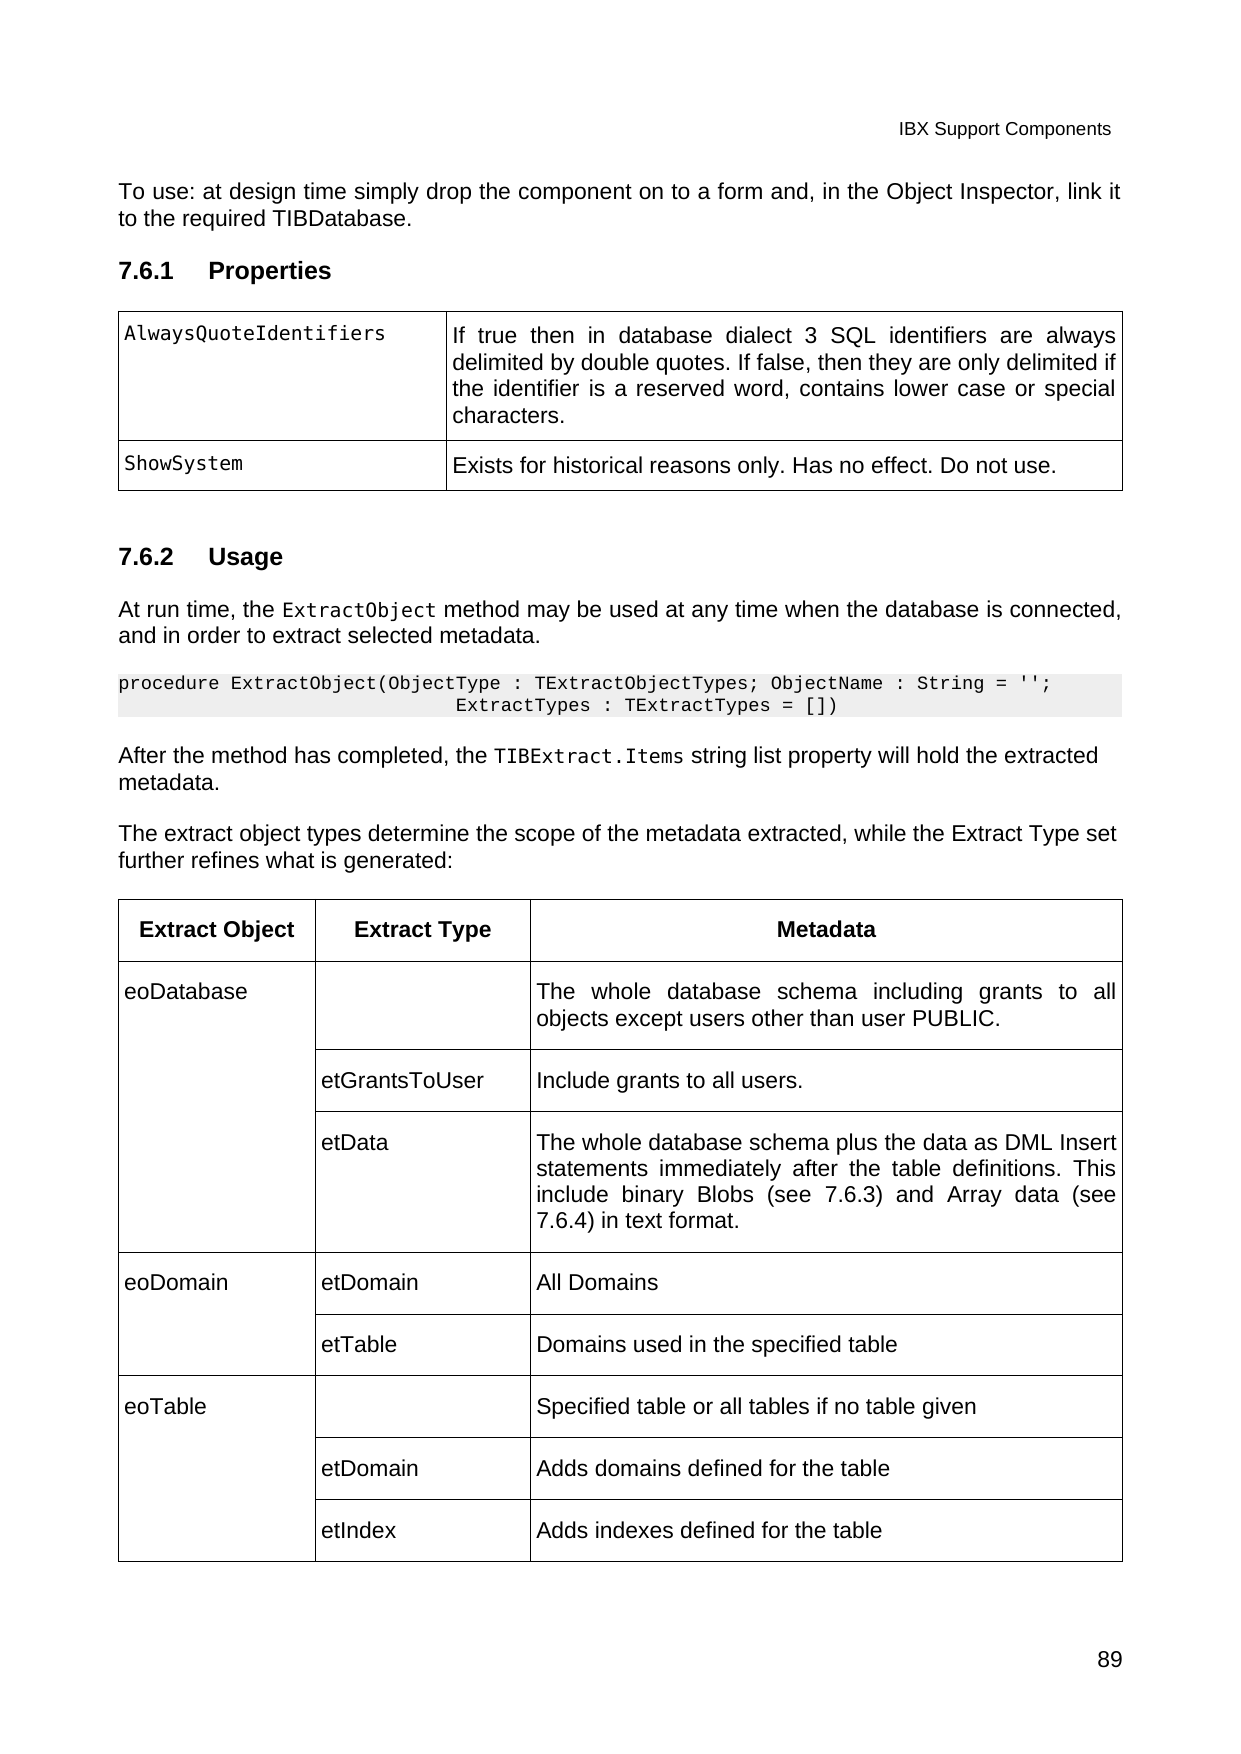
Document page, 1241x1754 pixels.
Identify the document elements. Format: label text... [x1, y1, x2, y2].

table_header Extract Object [119, 900, 315, 961]
text After the method has completed, the TIBExtract.Items string list property will hold the extracted metadata. [118, 742, 1122, 795]
table_cell eoDatabase [119, 962, 315, 1252]
table_header Metadata [531, 900, 1122, 961]
table_cell [316, 1376, 530, 1437]
table_cell etGrantsToUser [316, 1050, 530, 1111]
table_cell eoDomain [119, 1253, 315, 1375]
text At run time, the ExtractObject method may be used at any time when the database is connected, and in order to extract selected metadata. [118, 596, 1122, 649]
table_cell Adds indexes defined for the table [531, 1500, 1122, 1561]
table_cell etData [316, 1112, 530, 1252]
table_cell Adds domains defined for the table [531, 1438, 1122, 1499]
table_cell etIndex [316, 1500, 530, 1561]
table_cell The whole database schema including grants to all objects except users other than user PUBLIC. [531, 962, 1122, 1049]
table_cell Exists for historical reasons only. Has no effect. Do not use. [447, 441, 1122, 490]
text ExtractTypes : TExtractTypes = []) [118, 695, 1122, 717]
text To use: at design time simply drop the component on to a form and, in the Object Inspector, link it to the required TIBDatabase. [118, 178, 1122, 231]
subtitle Usage [118, 542, 1122, 570]
text procedure ExtractObject(ObjectType : TExtractObjectTypes; ObjectName : String = ''; [118, 674, 1122, 695]
table_cell ShowSystem [119, 441, 446, 490]
subtitle Properties [118, 256, 1122, 285]
text The extract object types determine the scope of the metadata extracted, while the Extract Type set further refines what is generated: [118, 820, 1122, 873]
table_cell etDomain [316, 1438, 530, 1499]
table_cell Domains used in the specified table [531, 1315, 1122, 1375]
table_cell The whole database schema plus the data as DML Insert statements immediately after the table definitions. This include binary Blobs (see 7.6.3) and Array data (see 7.6.4) in text format. [531, 1112, 1122, 1252]
table_header AlwaysQuoteIdentifiers [119, 312, 446, 440]
table_header Extract Type [316, 900, 530, 961]
table_cell All Domains [531, 1253, 1122, 1313]
table_header If true then in database dialect 3 SQL identifiers are always delimited by double quotes. If false, then they are only delimited if the identifier is a reserved word, contains lower case or special characters. [447, 312, 1122, 440]
table_cell [316, 962, 530, 1049]
table_cell etTable [316, 1315, 530, 1375]
table_cell Specified table or all tables if no table given [531, 1376, 1122, 1437]
table_cell Include grants to all users. [531, 1050, 1122, 1111]
table_cell eoTable [119, 1376, 315, 1561]
table_cell etDomain [316, 1253, 530, 1313]
